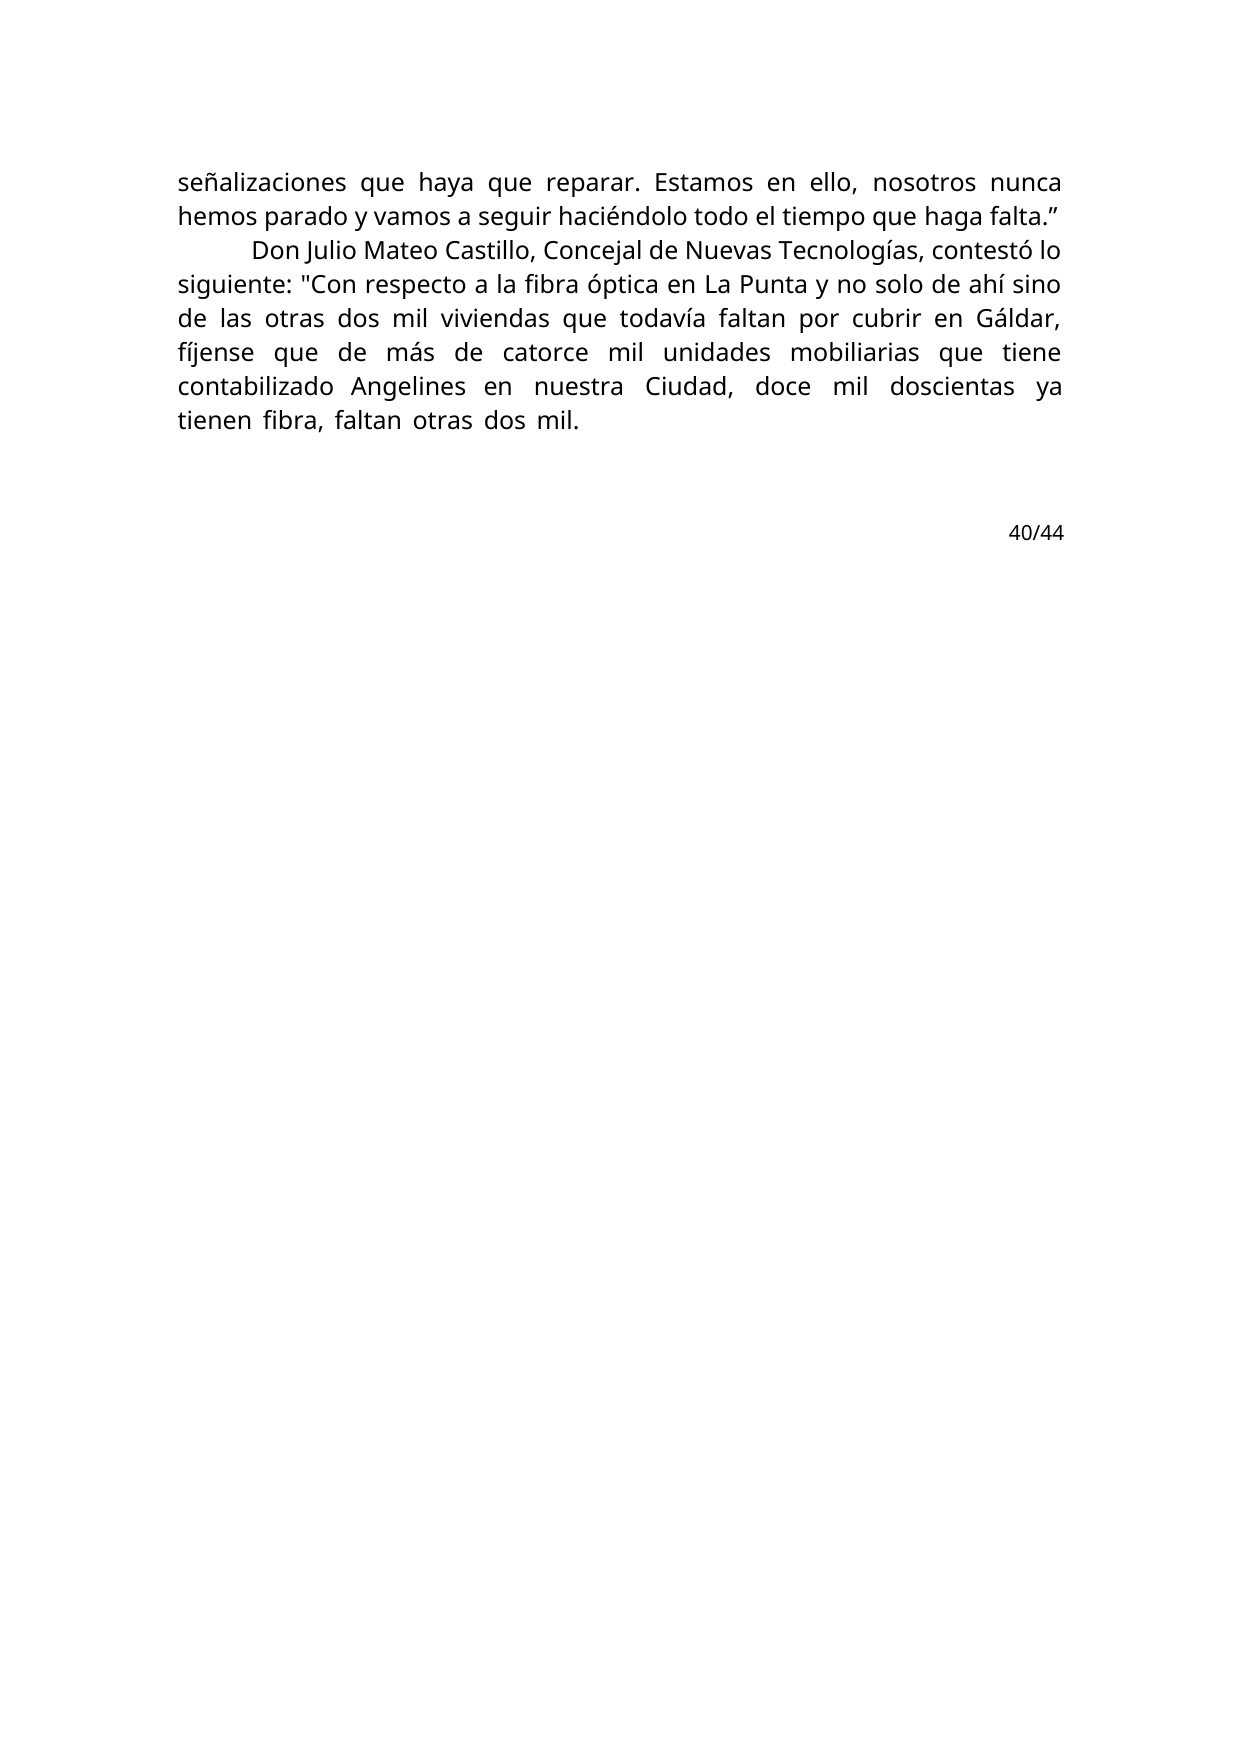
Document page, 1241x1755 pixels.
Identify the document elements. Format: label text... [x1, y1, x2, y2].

text señalizaciones que haya que reparar. Estamos en ello, nosotros nunca hemos parado y vamos a seguir haciéndolo todo el tiempo que haga falta.” [177, 164, 1062, 233]
text Don Julio Mateo Castillo, Concejal de Nuevas Tecnologías, contestó lo siguiente: "Con respecto a la fibra óptica en La Punta y no solo de ahí sino de las otras dos mil viviendas que todavía faltan por cubrir en Gáldar, fíjense que de más de catorce mil unidades mobiliarias que tiene contabilizado Angelines en nuestra Ciudad, doce mil doscientas ya tienen fibra, faltan otras dos mil. [177, 233, 1063, 437]
text 40/44 [58, 518, 1064, 546]
